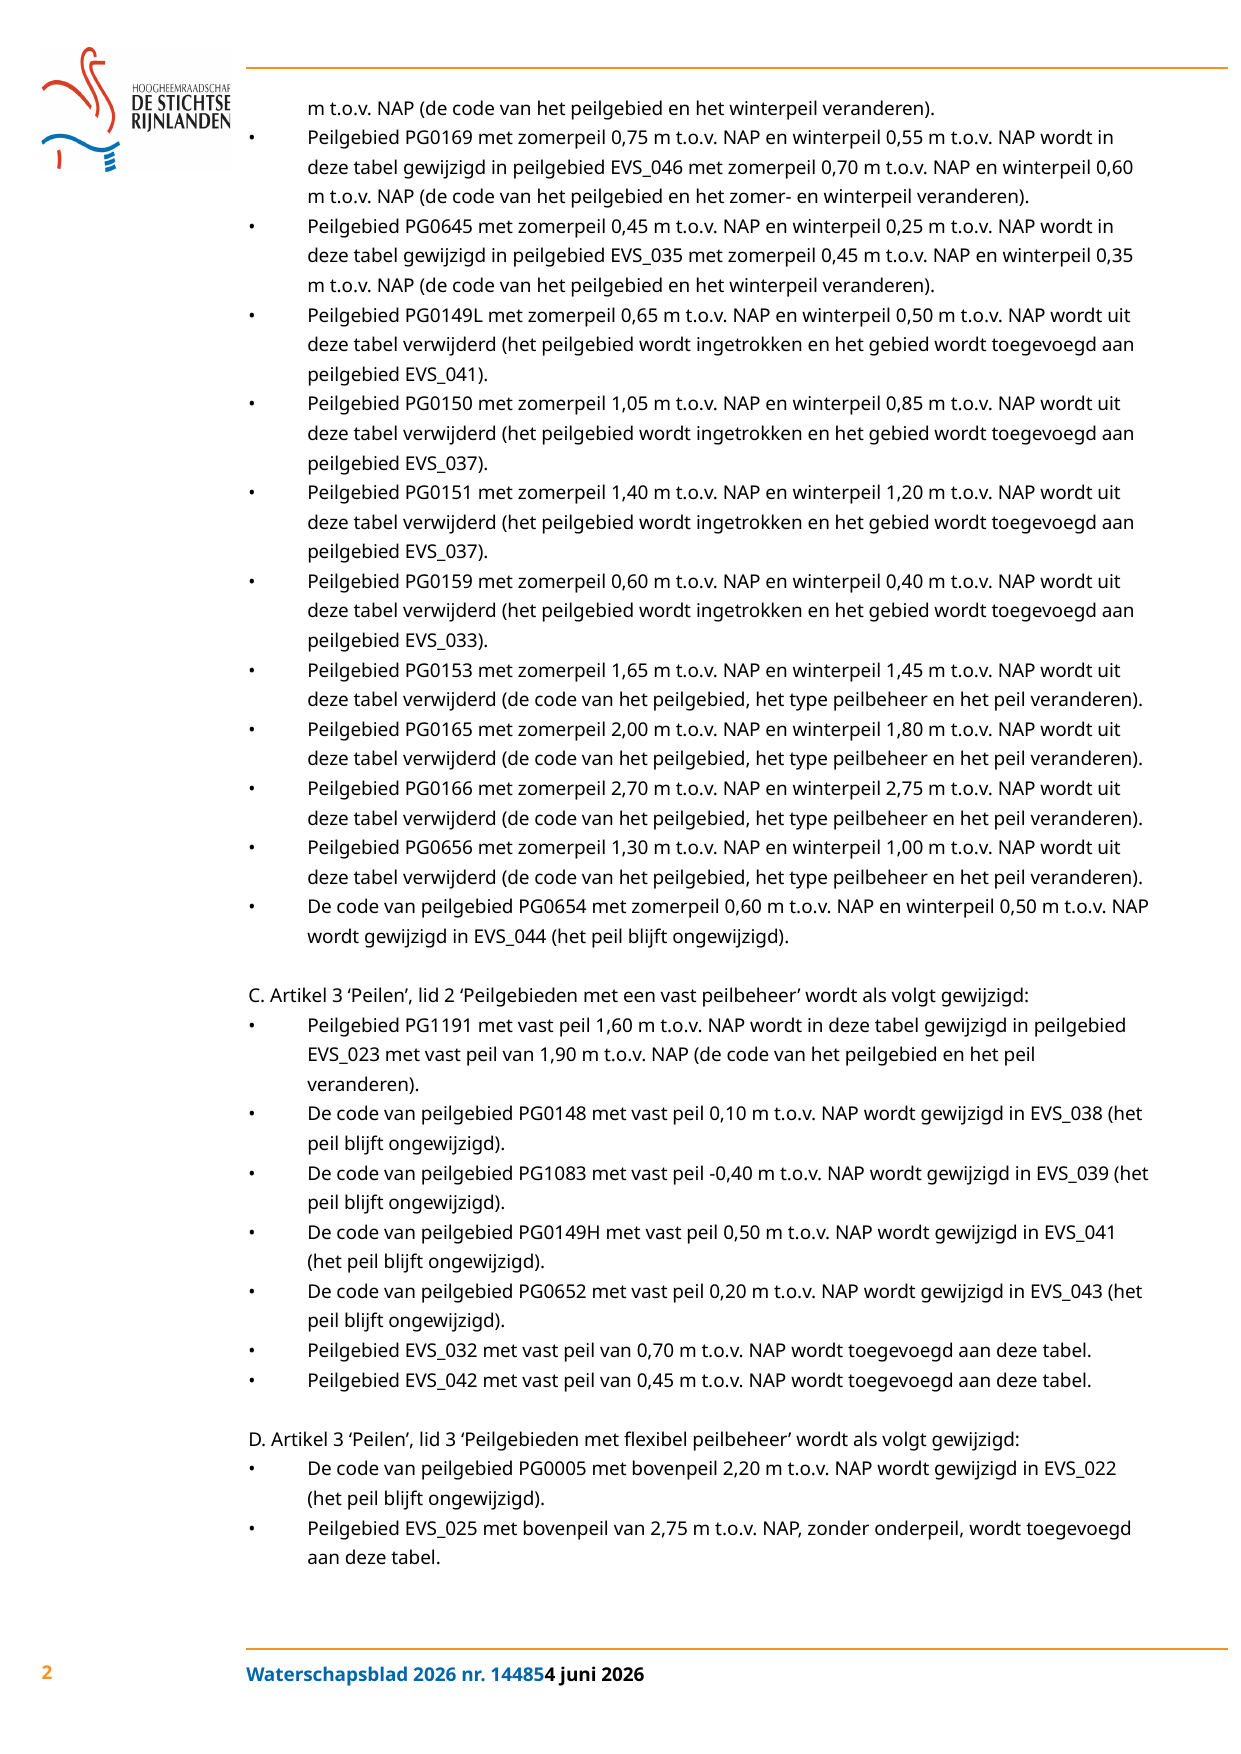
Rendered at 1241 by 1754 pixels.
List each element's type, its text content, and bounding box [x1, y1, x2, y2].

list De code van peilgebied PG0654 met zomerpeil 0,60 m t.o.v. NAP en winterpeil 0,50 m t.o.v. NAP wordt gewijzigd in EVS_044 (het peil blijft ongewijzigd). [248, 893, 1152, 949]
text D. Artikel 3 ‘Peilen’, lid 3 ‘Peilgebieden met flexibel peilbeheer’ wordt als volgt gewijzigd: [248, 1426, 1152, 1452]
list Peilgebied EVS_025 met bovenpeil van 2,75 m t.o.v. NAP, zonder onderpeil, wordt toegevoegd aan deze tabel. [248, 1515, 1152, 1570]
list De code van peilgebied PG0149H met vast peil 0,50 m t.o.v. NAP wordt gewijzigd in EVS_041 (het peil blijft ongewijzigd). [248, 1219, 1152, 1274]
list Peilgebied EVS_042 met vast peil van 0,45 m t.o.v. NAP wordt toegevoegd aan deze tabel. [248, 1367, 1152, 1393]
list m t.o.v. NAP (de code van het peilgebied en het winterpeil veranderen). [248, 95, 1152, 121]
list Peilgebied PG0150 met zomerpeil 1,05 m t.o.v. NAP en winterpeil 0,85 m t.o.v. NAP wordt uit deze tabel verwijderd (het peilgebied wordt ingetrokken en het gebied wordt toegevoegd aan peilgebied EVS_037). [248, 391, 1152, 476]
list Peilgebied PG0645 met zomerpeil 0,45 m t.o.v. NAP en winterpeil 0,25 m t.o.v. NAP wordt in deze tabel gewijzigd in peilgebied EVS_035 met zomerpeil 0,45 m t.o.v. NAP en winterpeil 0,35 m t.o.v. NAP (de code van het peilgebied en het winterpeil veranderen). [248, 213, 1152, 298]
list Peilgebied PG0169 met zomerpeil 0,75 m t.o.v. NAP en winterpeil 0,55 m t.o.v. NAP wordt in deze tabel gewijzigd in peilgebied EVS_046 met zomerpeil 0,70 m t.o.v. NAP en winterpeil 0,60 m t.o.v. NAP (de code van het peilgebied en het zomer- en winterpeil veranderen). [248, 124, 1152, 209]
list De code van peilgebied PG0005 met bovenpeil 2,20 m t.o.v. NAP wordt gewijzigd in EVS_022 (het peil blijft ongewijzigd). [248, 1456, 1152, 1511]
text C. Artikel 3 ‘Peilen’, lid 2 ‘Peilgebieden met een vast peilbeheer’ wordt als volgt gewijzigd: [248, 982, 1152, 1008]
list Peilgebied PG0656 met zomerpeil 1,30 m t.o.v. NAP en winterpeil 1,00 m t.o.v. NAP wordt uit deze tabel verwijderd (de code van het peilgebied, het type peilbeheer en het peil veranderen). [248, 834, 1152, 890]
list De code van peilgebied PG0652 met vast peil 0,20 m t.o.v. NAP wordt gewijzigd in EVS_043 (het peil blijft ongewijzigd). [248, 1278, 1152, 1333]
list De code van peilgebied PG0148 met vast peil 0,10 m t.o.v. NAP wordt gewijzigd in EVS_038 (het peil blijft ongewijzigd). [248, 1101, 1152, 1156]
list Peilgebied PG0151 met zomerpeil 1,40 m t.o.v. NAP en winterpeil 1,20 m t.o.v. NAP wordt uit deze tabel verwijderd (het peilgebied wordt ingetrokken en het gebied wordt toegevoegd aan peilgebied EVS_037). [248, 479, 1152, 564]
list Peilgebied PG0153 met zomerpeil 1,65 m t.o.v. NAP en winterpeil 1,45 m t.o.v. NAP wordt uit deze tabel verwijderd (de code van het peilgebied, het type peilbeheer en het peil veranderen). [248, 657, 1152, 712]
list De code van peilgebied PG1083 met vast peil -0,40 m t.o.v. NAP wordt gewijzigd in EVS_039 (het peil blijft ongewijzigd). [248, 1160, 1152, 1215]
list Peilgebied EVS_032 met vast peil van 0,70 m t.o.v. NAP wordt toegevoegd aan deze tabel. [248, 1337, 1152, 1363]
list Peilgebied PG0165 met zomerpeil 2,00 m t.o.v. NAP en winterpeil 1,80 m t.o.v. NAP wordt uit deze tabel verwijderd (de code van het peilgebied, het type peilbeheer en het peil veranderen). [248, 716, 1152, 771]
list Peilgebied PG1191 met vast peil 1,60 m t.o.v. NAP wordt in deze tabel gewijzigd in peilgebied EVS_023 met vast peil van 1,90 m t.o.v. NAP (de code van het peilgebied en het peil veranderen). [248, 1012, 1152, 1097]
picture [41, 47, 231, 172]
list Peilgebied PG0159 met zomerpeil 0,60 m t.o.v. NAP en winterpeil 0,40 m t.o.v. NAP wordt uit deze tabel verwijderd (het peilgebied wordt ingetrokken en het gebied wordt toegevoegd aan peilgebied EVS_033). [248, 568, 1152, 653]
list Peilgebied PG0166 met zomerpeil 2,70 m t.o.v. NAP en winterpeil 2,75 m t.o.v. NAP wordt uit deze tabel verwijderd (de code van het peilgebied, het type peilbeheer en het peil veranderen). [248, 775, 1152, 831]
list Peilgebied PG0149L met zomerpeil 0,65 m t.o.v. NAP en winterpeil 0,50 m t.o.v. NAP wordt uit deze tabel verwijderd (het peilgebied wordt ingetrokken en het gebied wordt toegevoegd aan peilgebied EVS_041). [248, 302, 1152, 387]
